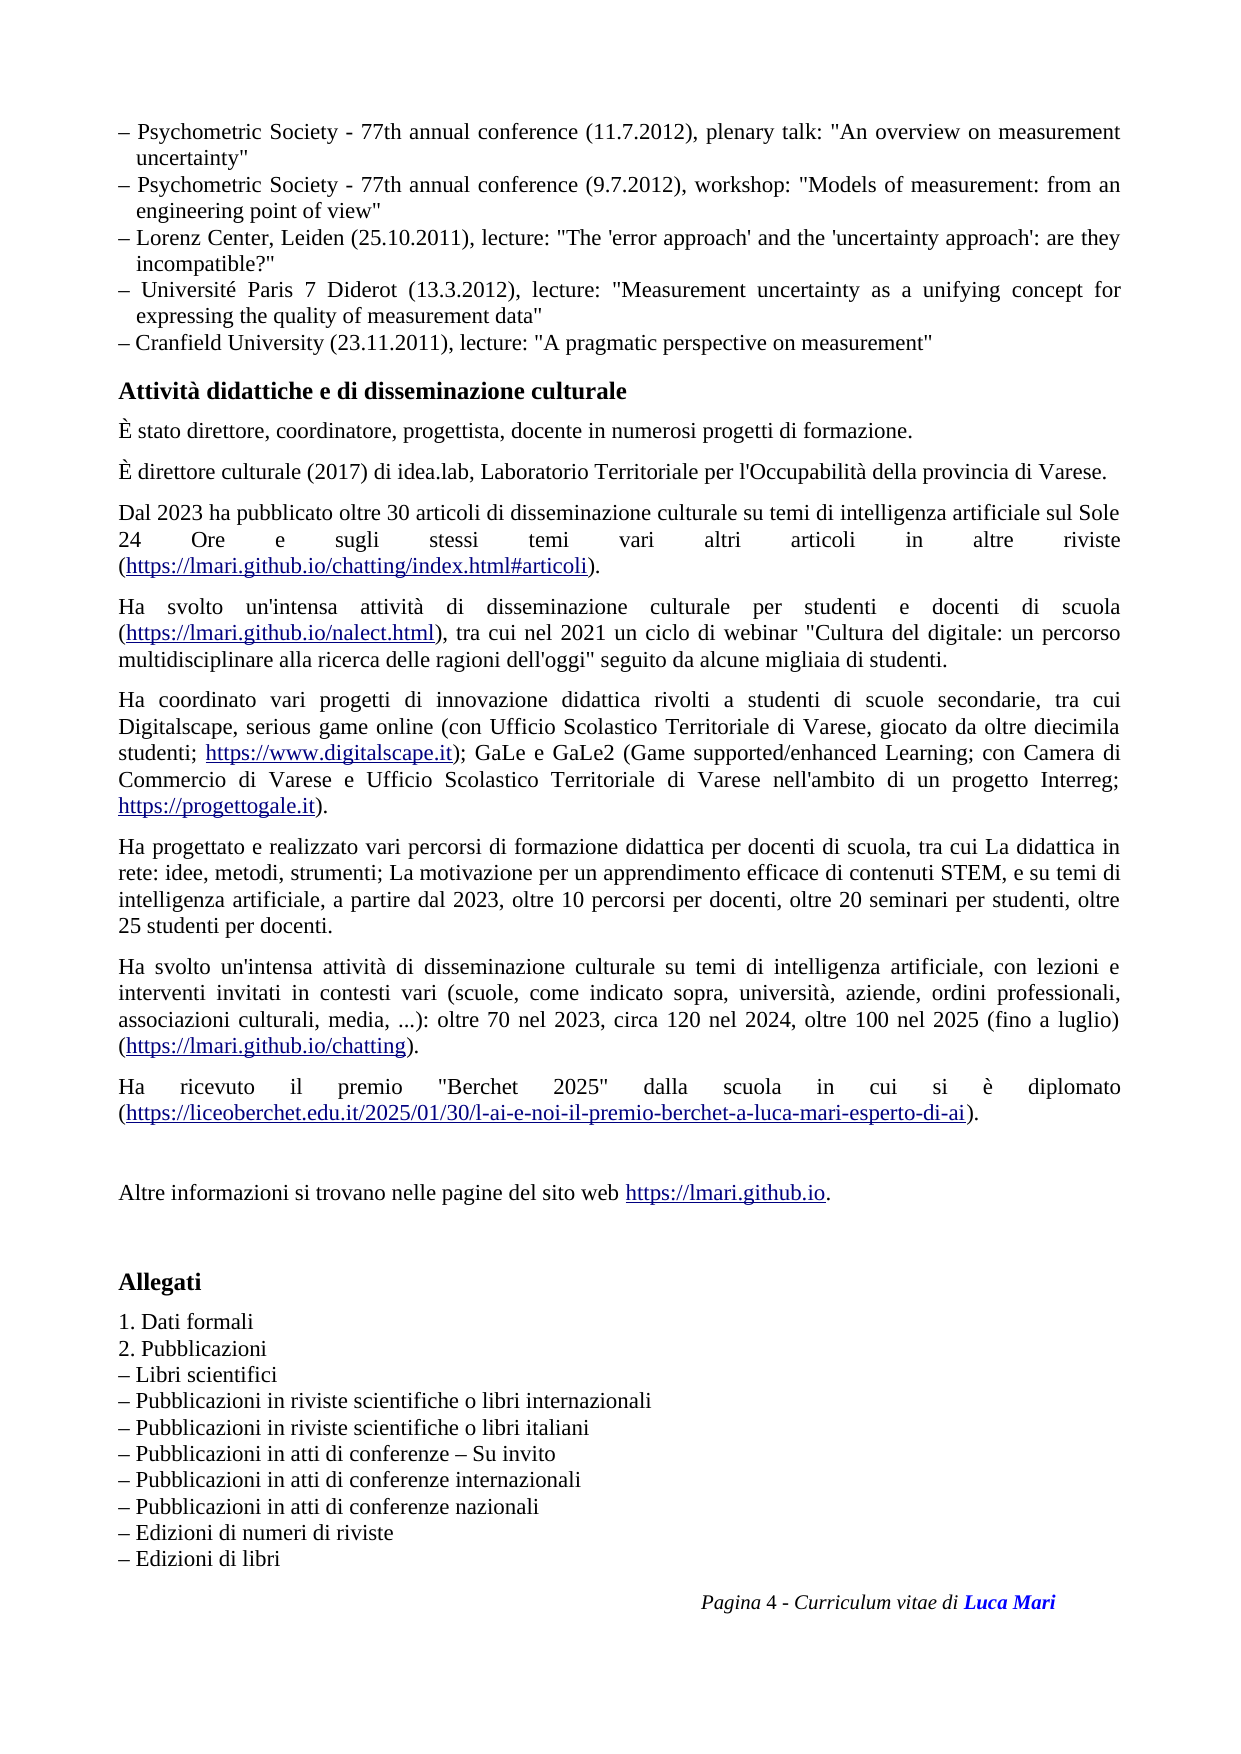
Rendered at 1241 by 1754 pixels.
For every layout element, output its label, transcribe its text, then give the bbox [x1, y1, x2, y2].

text – Pubblicazioni in atti di conferenze internazionali [118, 1466, 1122, 1493]
text È direttore culturale (2017) di idea.lab, Laboratorio Territoriale per l'Occupabilità della provincia di Varese. [118, 458, 1122, 485]
text – Lorenz Center, Leiden (25.10.2011), lecture: "The 'error approach' and the 'uncertainty approach': are they incompatible?" [118, 223, 1122, 276]
text – Université Paris 7 Diderot (13.3.2012), lecture: "Measurement uncertainty as a unifying concept for expressing the quality of measurement data" [118, 276, 1122, 329]
text È stato direttore, coordinatore, progettista, docente in numerosi progetti di formazione. [118, 417, 1122, 444]
text – Edizioni di numeri di riviste [118, 1519, 1122, 1545]
text – Pubblicazioni in atti di conferenze – Su invito [118, 1440, 1122, 1466]
text – Cranfield University (23.11.2011), lecture: "A pragmatic perspective on measurement" [118, 329, 1122, 355]
text Ha svolto un'intensa attività di disseminazione culturale su temi di intelligenza artificiale, con lezioni e interventi invitati in contesti vari (scuole, come indicato sopra, università, aziende, ordini professionali, associazioni culturali, media, ...): oltre 70 nel 2023, circa 120 nel 2024, oltre 100 nel 2025 (fino a luglio) (https://lmari.github.io/chatting). [118, 953, 1122, 1058]
text Ha coordinato vari progetti di innovazione didattica rivolti a studenti di scuole secondarie, tra cui Digitalscape, serious game online (con Ufficio Scolastico Territoriale di Varese, giocato da oltre diecimila studenti; https://www.digitalscape.it); GaLe e GaLe2 (Game supported/enhanced Learning; con Camera di Commercio di Varese e Ufficio Scolastico Territoriale di Varese nell'ambito di un progetto Interreg; https://progettogale.it). [118, 687, 1122, 818]
text Altre informazioni si trovano nelle pagine del sito web https://lmari.github.io. [118, 1179, 1122, 1205]
text 2. Pubblicazioni [118, 1334, 1122, 1361]
text – Pubblicazioni in riviste scientifiche o libri internazionali [118, 1387, 1122, 1414]
text Dal 2023 ha pubblicato oltre 30 articoli di disseminazione culturale su temi di intelligenza artificiale sul Sole 24 Ore e sugli stessi temi vari altri articoli in altre riviste (https://lmari.github.io/chatting/index.html#articoli). [118, 499, 1122, 578]
text – Psychometric Society - 77th annual conference (9.7.2012), workshop: "Models of measurement: from an engineering point of view" [118, 171, 1122, 223]
text – Psychometric Society - 77th annual conference (11.7.2012), plenary talk: "An overview on measurement uncertainty" [118, 118, 1122, 171]
text Ha ricevuto il premio "Berchet 2025" dalla scuola in cui si è diplomato (https://liceoberchet.edu.it/2025/01/30/l-ai-e-noi-il-premio-berchet-a-luca-mari-esperto-di-ai). [118, 1073, 1122, 1126]
text 1. Dati formali [118, 1308, 1122, 1334]
text – Libri scientifici [118, 1361, 1122, 1387]
subtitle Attività didattiche e di disseminazione culturale [118, 376, 1122, 405]
text Ha svolto un'intensa attività di disseminazione culturale per studenti e docenti di scuola (https://lmari.github.io/nalect.html), tra cui nel 2021 un ciclo di webinar "Cultura del digitale: un percorso multidisciplinare alla ricerca delle ragioni dell'oggi" seguito da alcune migliaia di studenti. [118, 593, 1122, 672]
text – Pubblicazioni in atti di conferenze nazionali [118, 1493, 1122, 1519]
text – Edizioni di libri [118, 1545, 1122, 1572]
text Ha progettato e realizzato vari percorsi di formazione didattica per docenti di scuola, tra cui La didattica in rete: idee, metodi, strumenti; La motivazione per un apprendimento efficace di contenuti STEM, e su temi di intelligenza artificiale, a partire dal 2023, oltre 10 percorsi per docenti, oltre 20 seminari per studenti, oltre 25 studenti per docenti. [118, 833, 1122, 938]
subtitle Allegati [118, 1267, 1122, 1296]
text – Pubblicazioni in riviste scientifiche o libri italiani [118, 1414, 1122, 1440]
